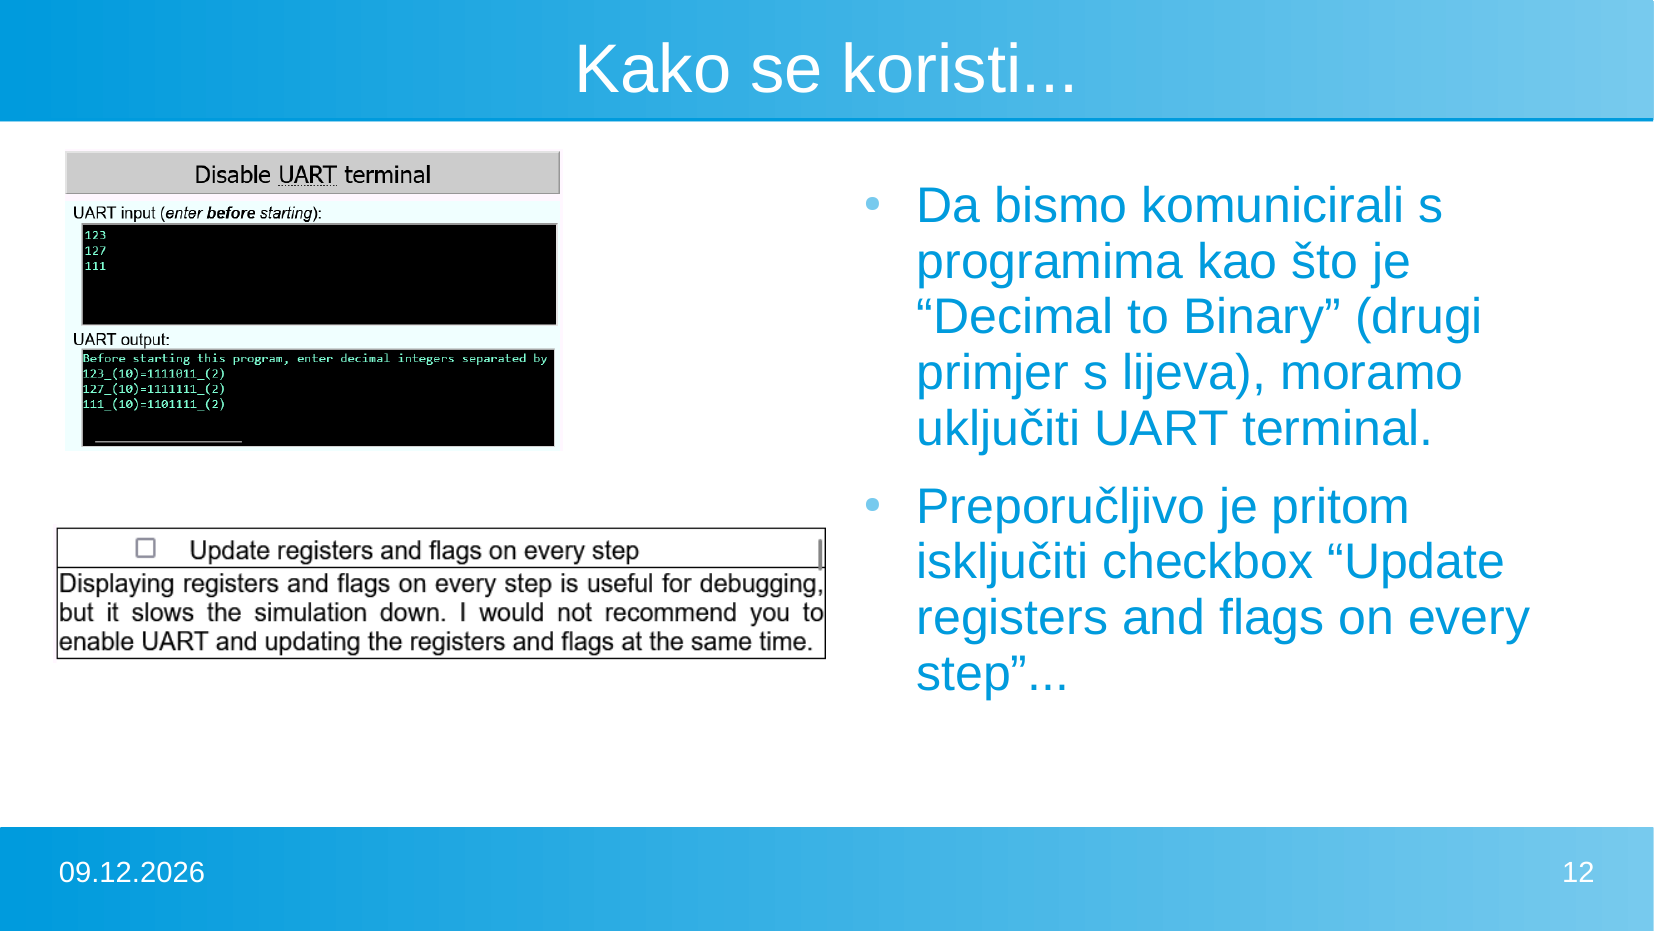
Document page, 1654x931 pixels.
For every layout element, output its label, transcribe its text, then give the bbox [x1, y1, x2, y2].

picture [53, 524, 826, 663]
title Kako se koristi... [59, 29, 1595, 108]
list Da bismo komunicirali s programima kao što je “Decimal to Binary” (drugi primjer s lijeva), moramo uključiti UART terminal. Preporučljivo je pritom isključiti checkbox “Update registers and flags on every step”... [845, 177, 1596, 768]
picture [65, 149, 563, 451]
